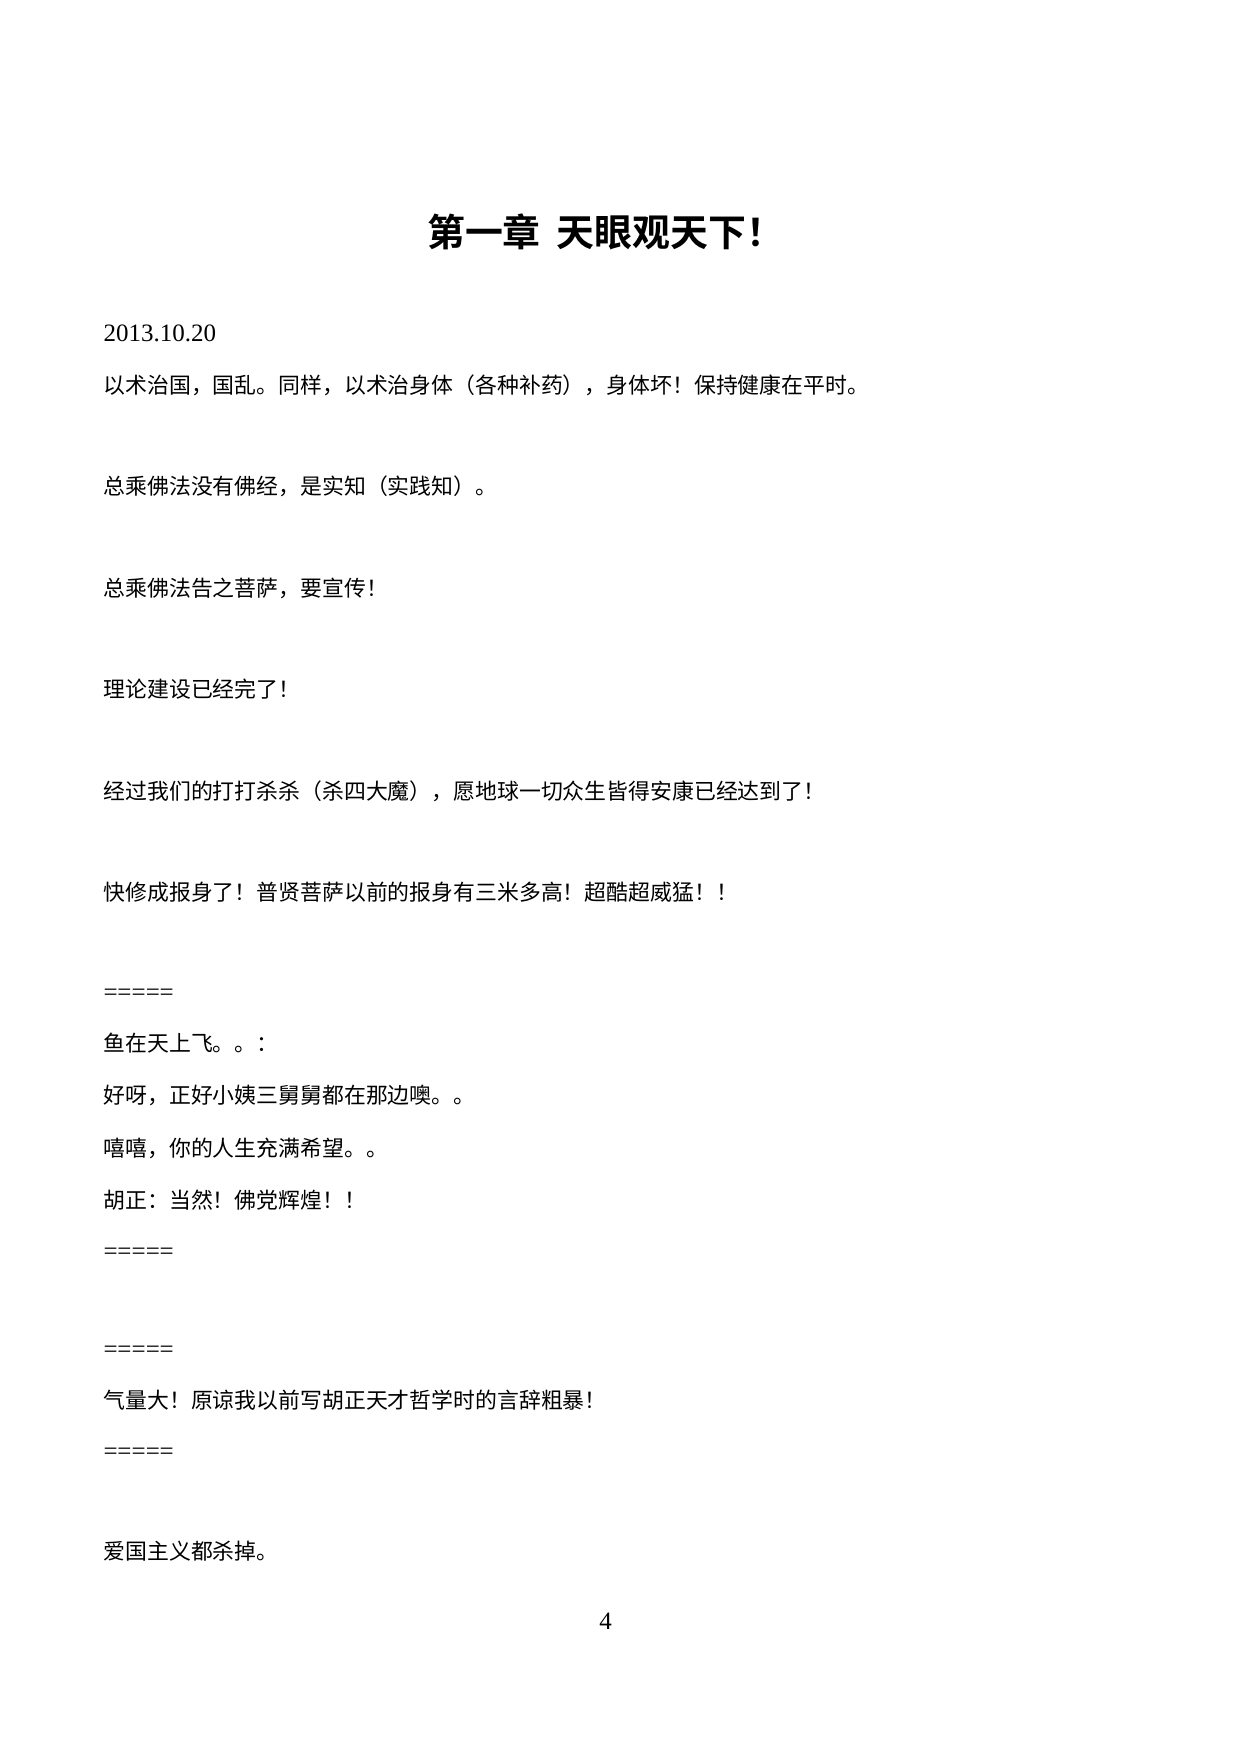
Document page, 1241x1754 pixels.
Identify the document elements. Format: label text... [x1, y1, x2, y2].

text ===== [103, 1334, 1107, 1363]
text 嘻嘻，你的人生充满希望。。 [103, 1131, 1107, 1163]
text 以术治国，国乱。同样，以术治身体（各种补药），身体坏！保持健康在平时。 [103, 368, 1107, 399]
text 快修成报身了！普贤菩萨以前的报身有三米多高！超酷超威猛！！ [103, 875, 1107, 907]
text 2013.10.20 [103, 318, 1107, 347]
text ===== [103, 1236, 1107, 1265]
text ===== [103, 977, 1107, 1006]
text 经过我们的打打杀杀（杀四大魔），愿地球一切众生皆得安康已经达到了！ [103, 774, 1107, 806]
text 理论建设已经完了！ [103, 672, 1107, 704]
text ===== [103, 1436, 1107, 1464]
text 鱼在天上飞。。： [103, 1026, 1107, 1058]
text 好呀，正好小姨三舅舅都在那边噢。。 [103, 1078, 1107, 1110]
text 爱国主义都杀掉。 [103, 1534, 1107, 1566]
text 总乘佛法没有佛经，是实知（实践知）。 [103, 469, 1107, 501]
text 胡正：当然！佛党辉煌！！ [103, 1183, 1107, 1215]
subtitle 天眼观天下！ [103, 202, 1107, 257]
text 气量大！原谅我以前写胡正天才哲学时的言辞粗暴！ [103, 1383, 1107, 1415]
text 总乘佛法告之菩萨，要宣传！ [103, 571, 1107, 602]
